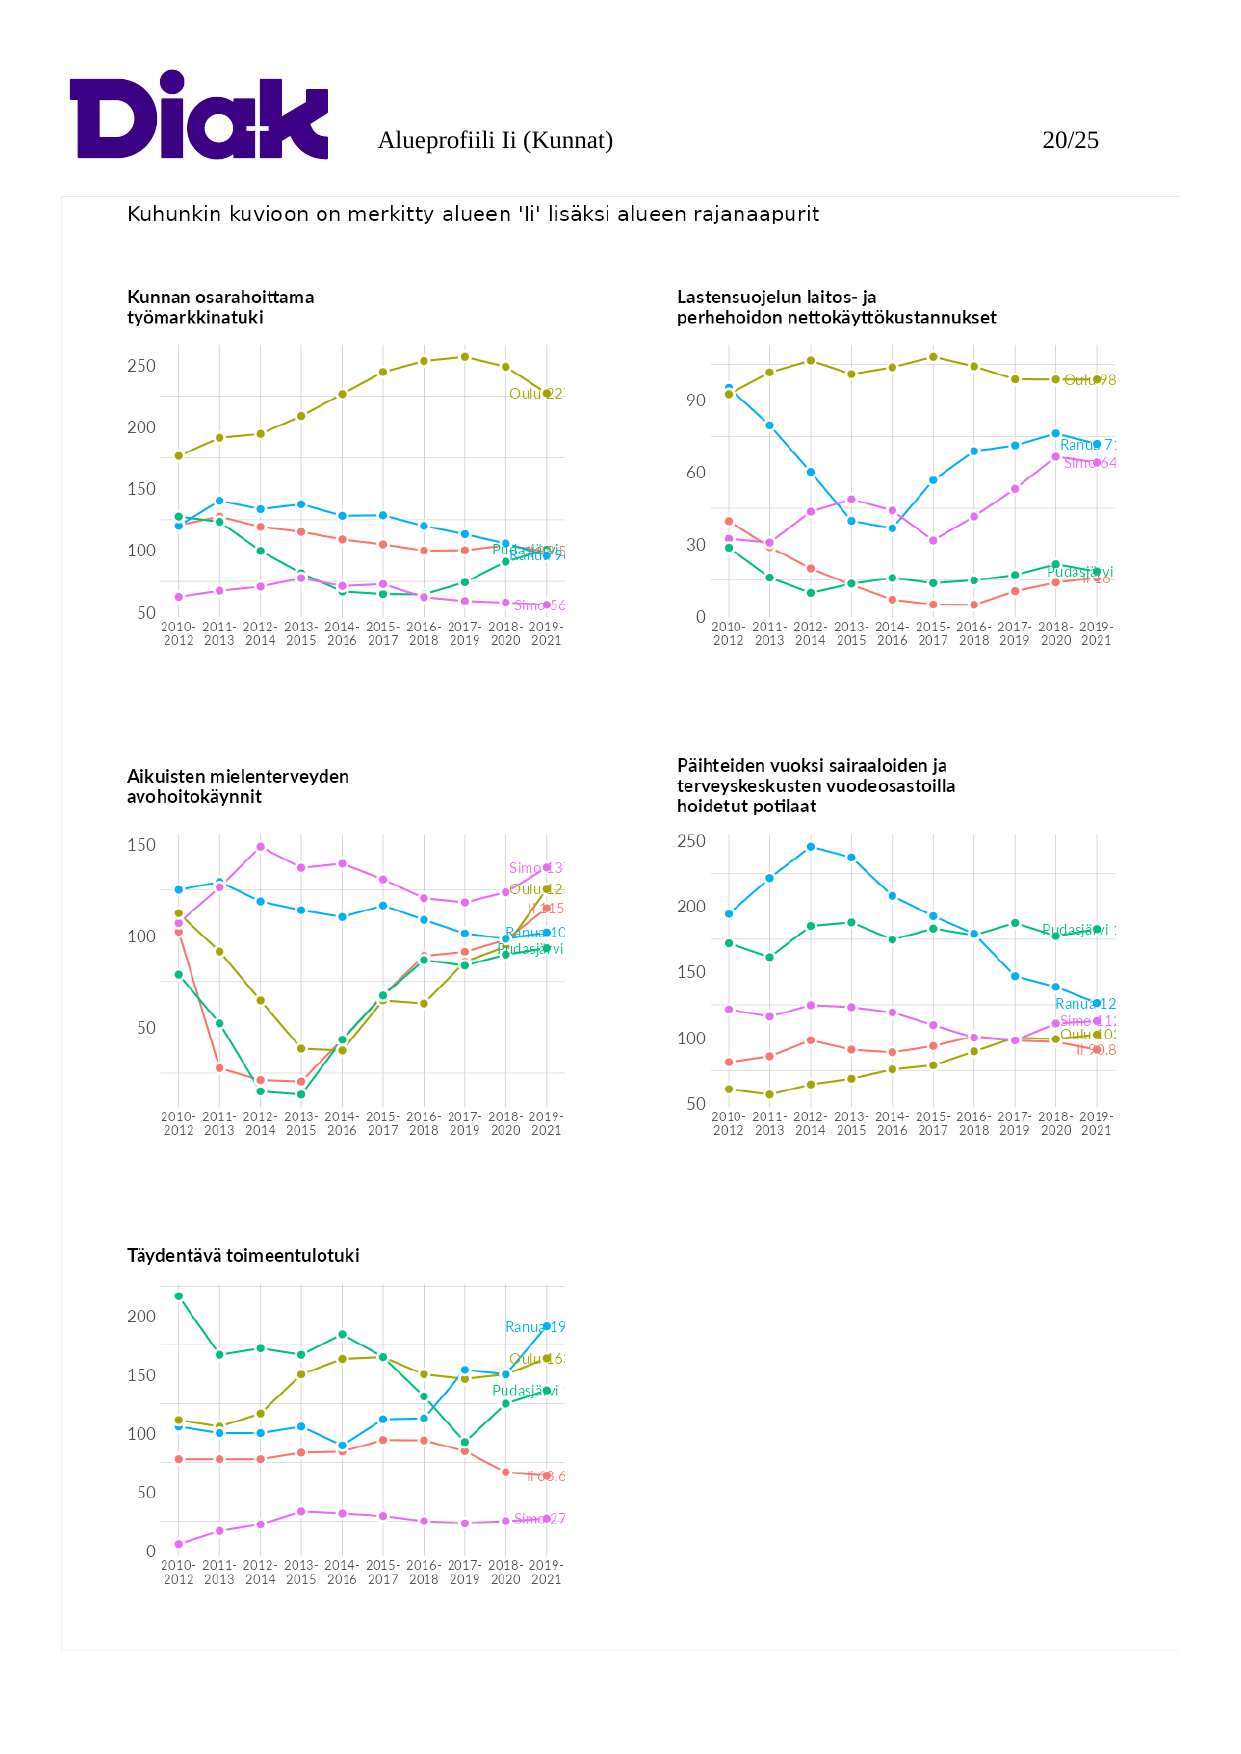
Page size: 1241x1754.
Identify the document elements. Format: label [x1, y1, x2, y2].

picture [61, 196, 1179, 1651]
